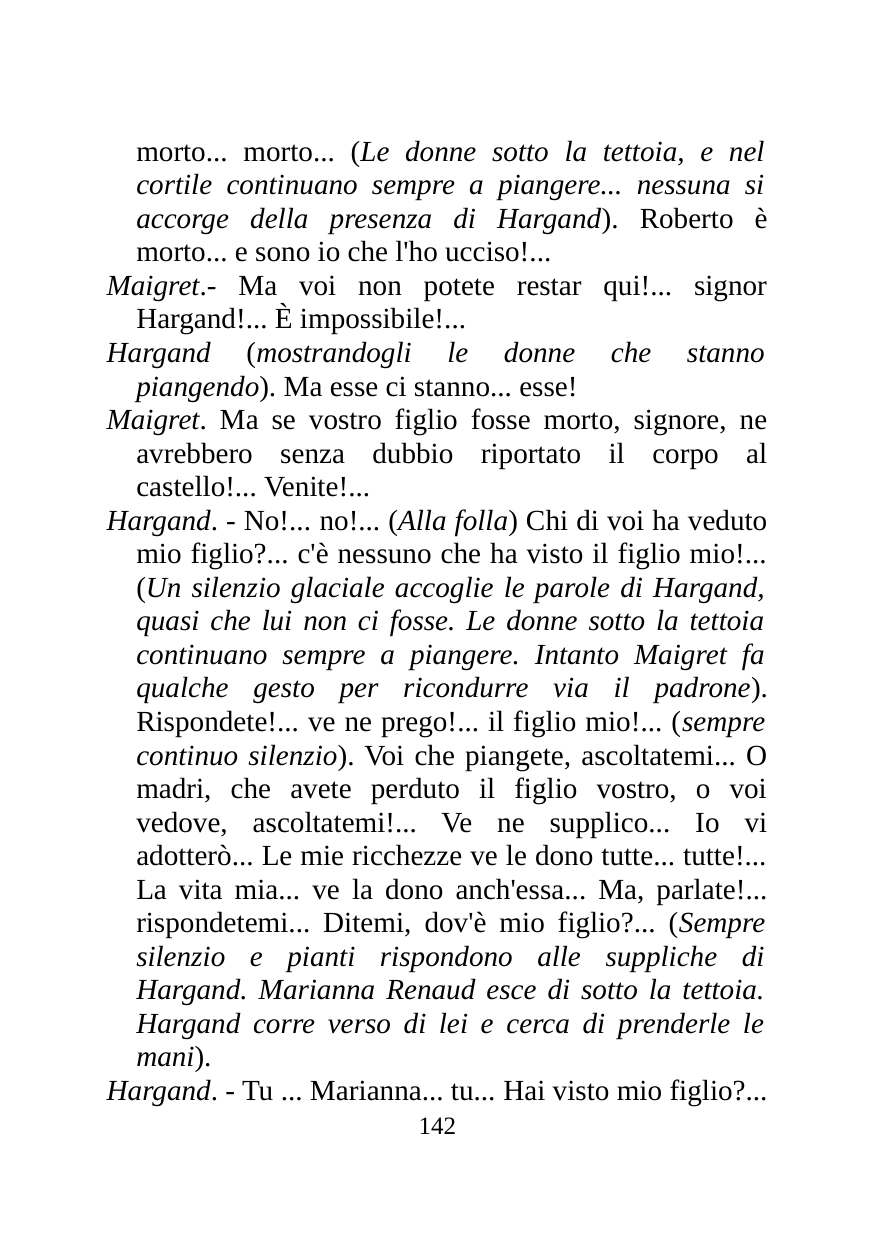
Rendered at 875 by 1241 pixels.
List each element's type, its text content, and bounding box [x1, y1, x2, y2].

text morto... morto... (Le donne sotto la tettoia, e nel cortile continuano sempre a piangere... nessuna si accorge della presenza di Hargand). Roberto è morto... e sono io che l'ho ucciso!... [106, 134, 768, 268]
text Hargand (mostrandogli le donne che stanno piangendo). Ma esse ci stanno... esse! [106, 335, 768, 402]
text Maigret.- Ma voi non potete restar qui!... signor Hargand!... È impossibile!... [106, 268, 768, 335]
text Maigret. Ma se vostro figlio fosse morto, signore, ne avrebbero senza dubbio riportato il corpo al castello!... Venite!... [106, 402, 768, 503]
text Hargand. - No!... no!... (Alla folla) Chi di voi ha veduto mio figlio?... c'è nessuno che ha visto il figlio mio!... (Un silenzio glaciale accoglie le parole di Hargand, quasi che lui non ci fosse. Le donne sotto la tettoia continuano sempre a piangere. Intanto Maigret fa qualche gesto per ricondurre via il padrone). Rispondete!... ve ne prego!... il figlio mio!... (sempre continuo silenzio). Voi che piangete, ascoltatemi... O madri, che avete perduto il figlio vostro, o voi vedove, ascoltatemi!... Ve ne supplico... Io vi adotterò... Le mie ricchezze ve le dono tutte... tutte!... La vita mia... ve la dono anch'essa... Ma, parlate!... rispondetemi... Ditemi, dov'è mio figlio?... (Sempre silenzio e pianti rispondono alle suppliche di Hargand. Marianna Renaud esce di sotto la tettoia. Hargand corre verso di lei e cerca di prenderle le mani). [106, 503, 768, 1073]
text Hargand. - Tu ... Marianna... tu... Hai visto mio figlio?... [106, 1073, 768, 1107]
